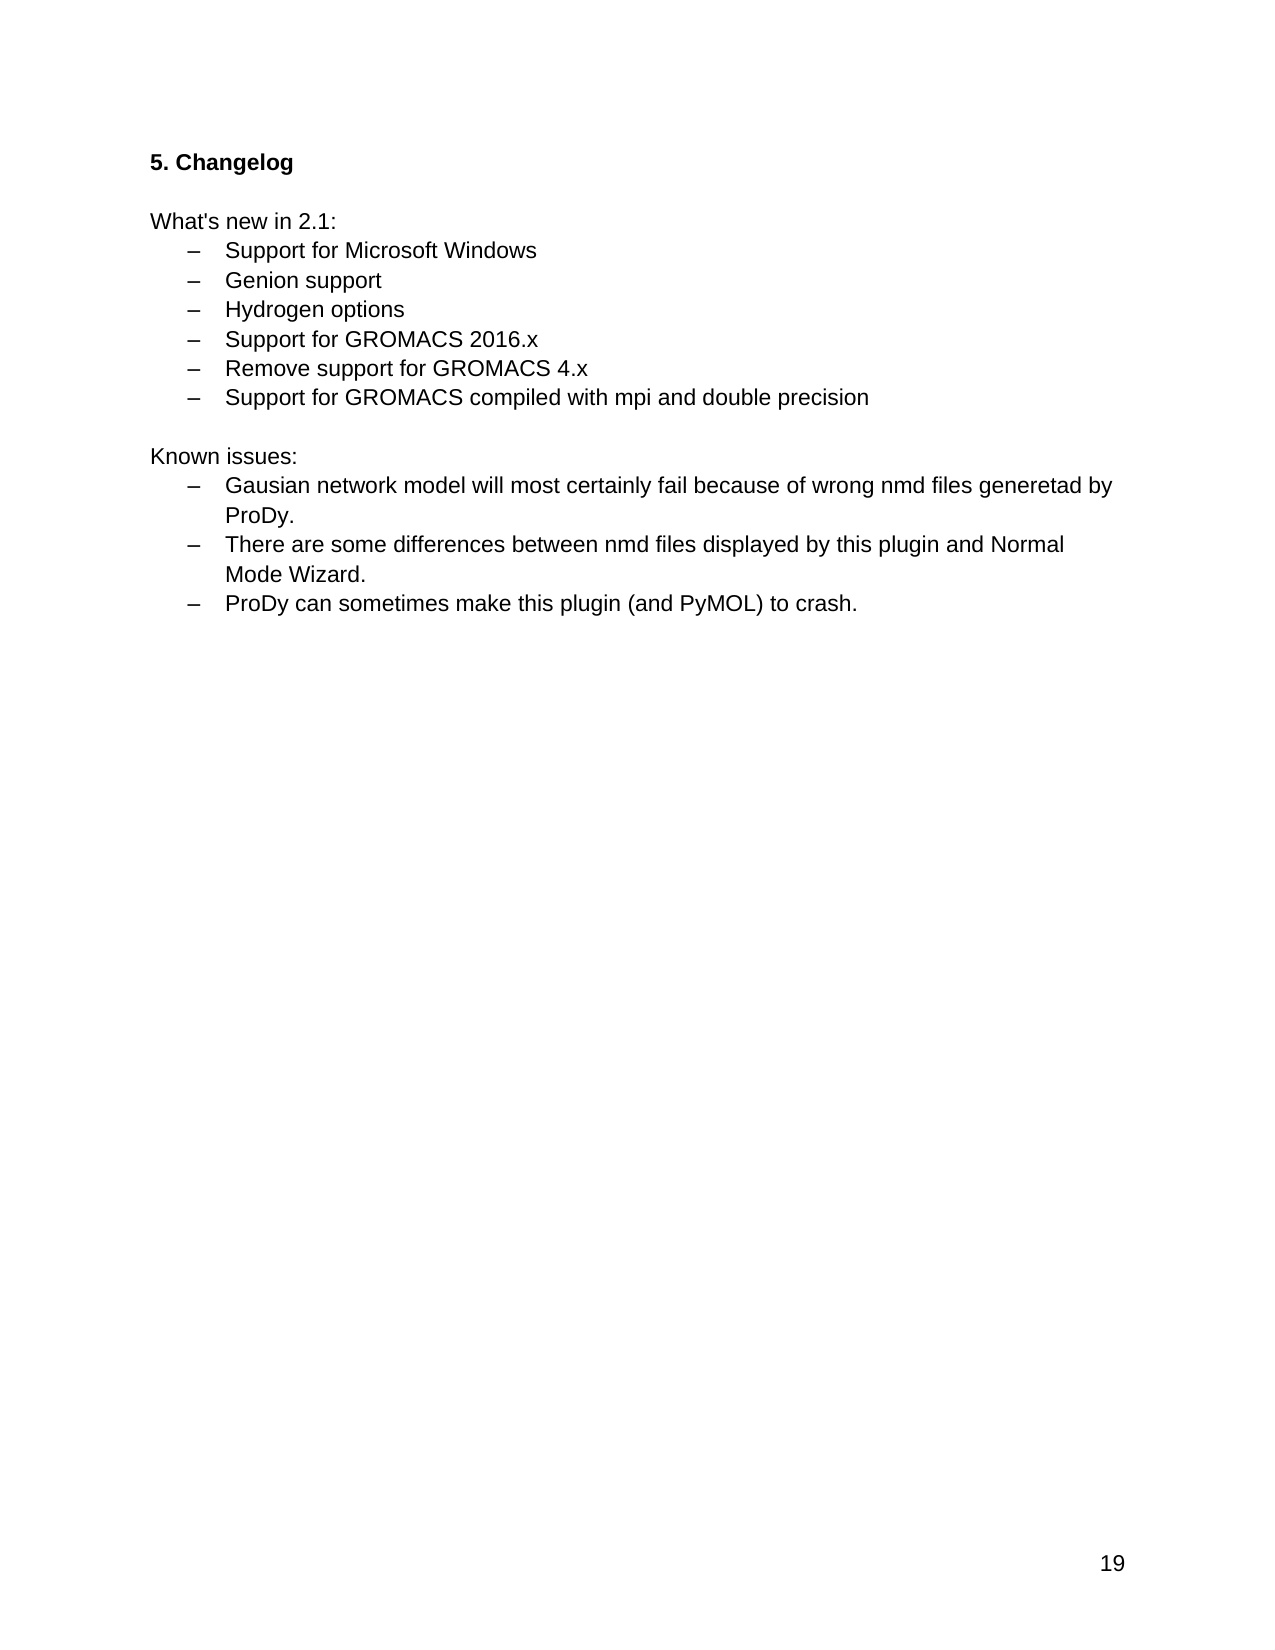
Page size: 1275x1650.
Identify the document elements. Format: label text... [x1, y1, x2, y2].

list Support for GROMACS compiled with mpi and double precision [187, 385, 1125, 411]
text What's new in 2.1: [150, 209, 1125, 234]
list Gausian network model will most certainly fail because of wrong nmd files generetad by ProDy. [187, 473, 1125, 528]
list Remove support for GROMACS 4.x [187, 356, 1125, 381]
text Known issues: [150, 444, 1125, 469]
list Support for Microsoft Windows [187, 238, 1125, 264]
list ProDy can sometimes make this plugin (and PyMOL) to crash. [187, 591, 1125, 616]
list Genion support [187, 267, 1125, 293]
text 5. Changelog [150, 150, 1125, 176]
list Support for GROMACS 2016.x [187, 326, 1125, 352]
list Hydrogen options [187, 297, 1125, 322]
list There are some differences between nmd files displayed by this plugin and Normal Mode Wizard. [187, 532, 1125, 587]
